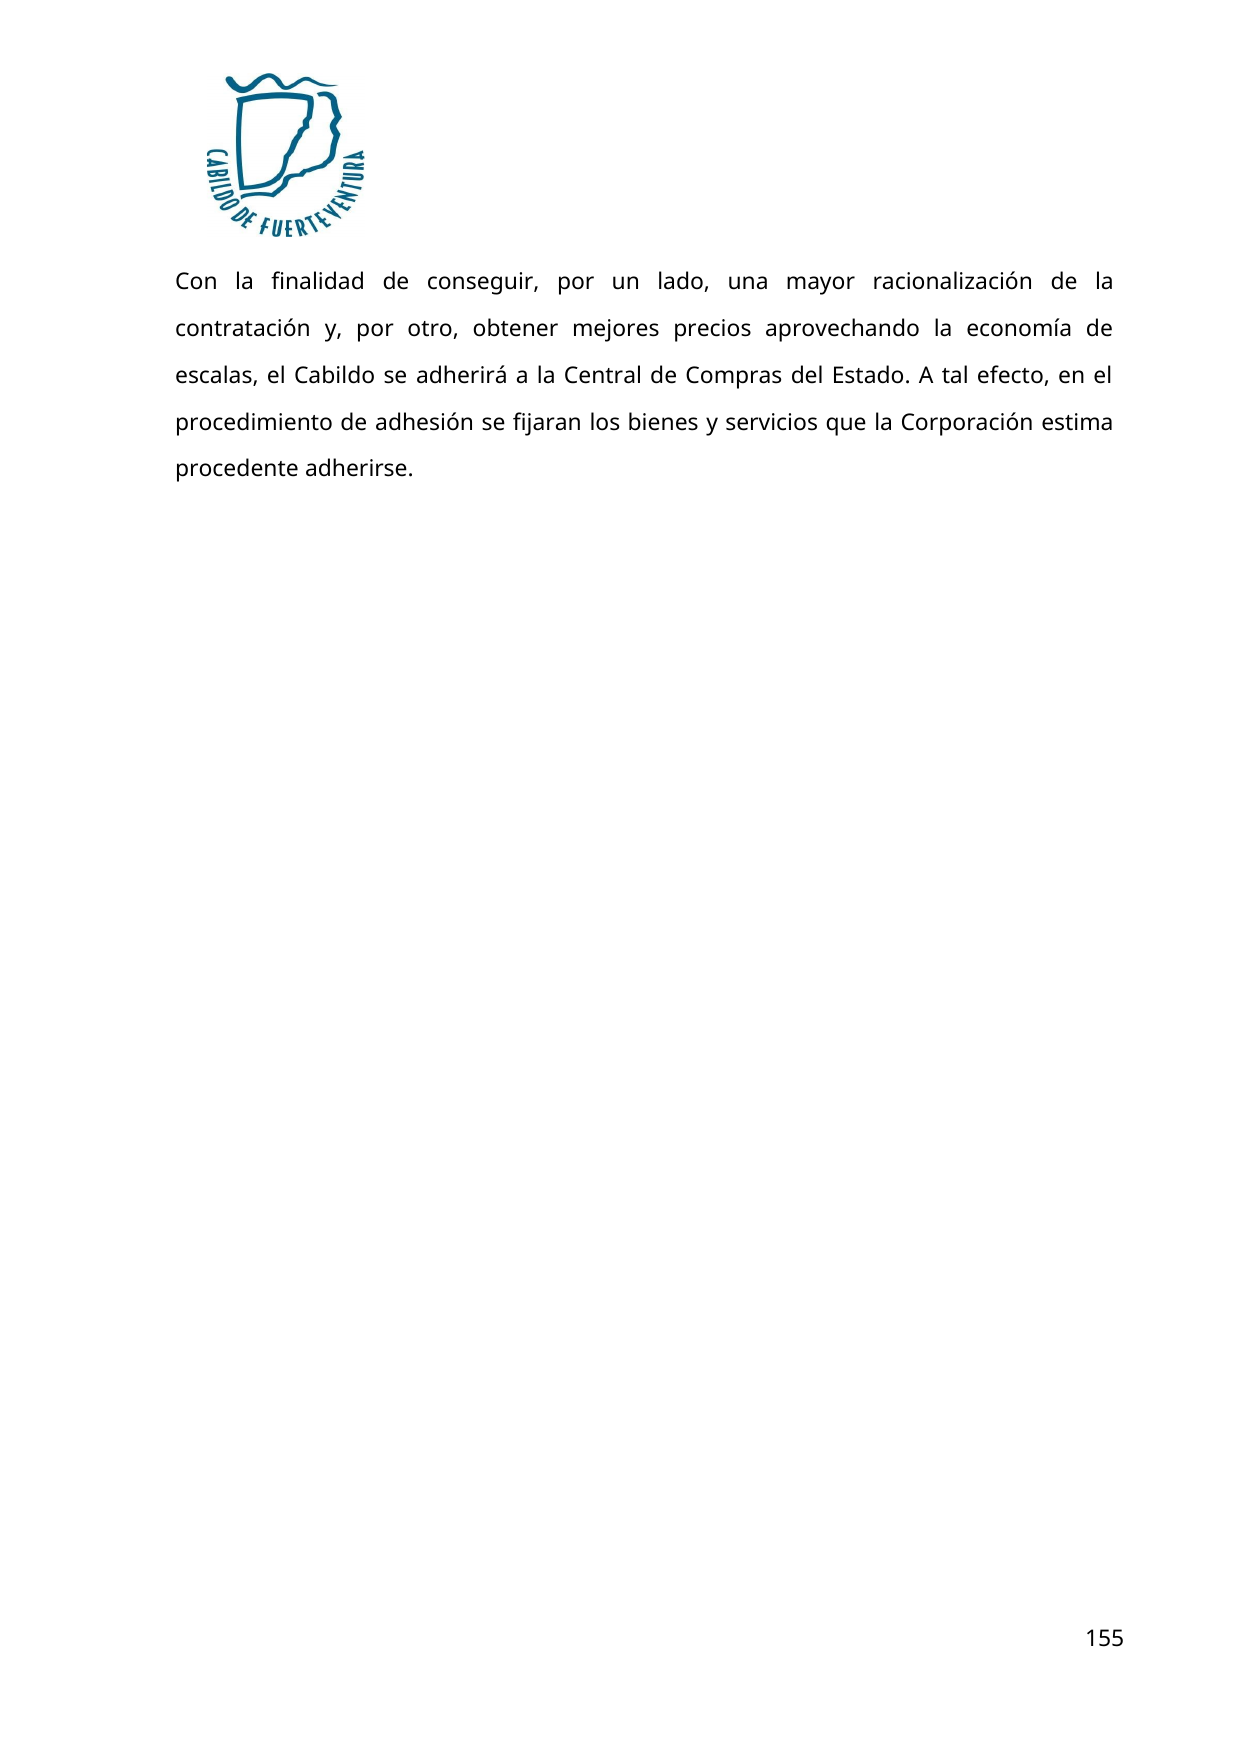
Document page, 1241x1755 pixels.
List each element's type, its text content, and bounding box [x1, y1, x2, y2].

text Con la finalidad de conseguir, por un lado, una mayor racionalización de la contratación y, por otro, obtener mejores precios aprovechando la economía de escalas, el Cabildo se adherirá a la Central de Compras del Estado. A tal efecto, en el procedimiento de adhesión se fijaran los bienes y servicios que la Corporación estima procedente adherirse. [175, 265, 1114, 484]
